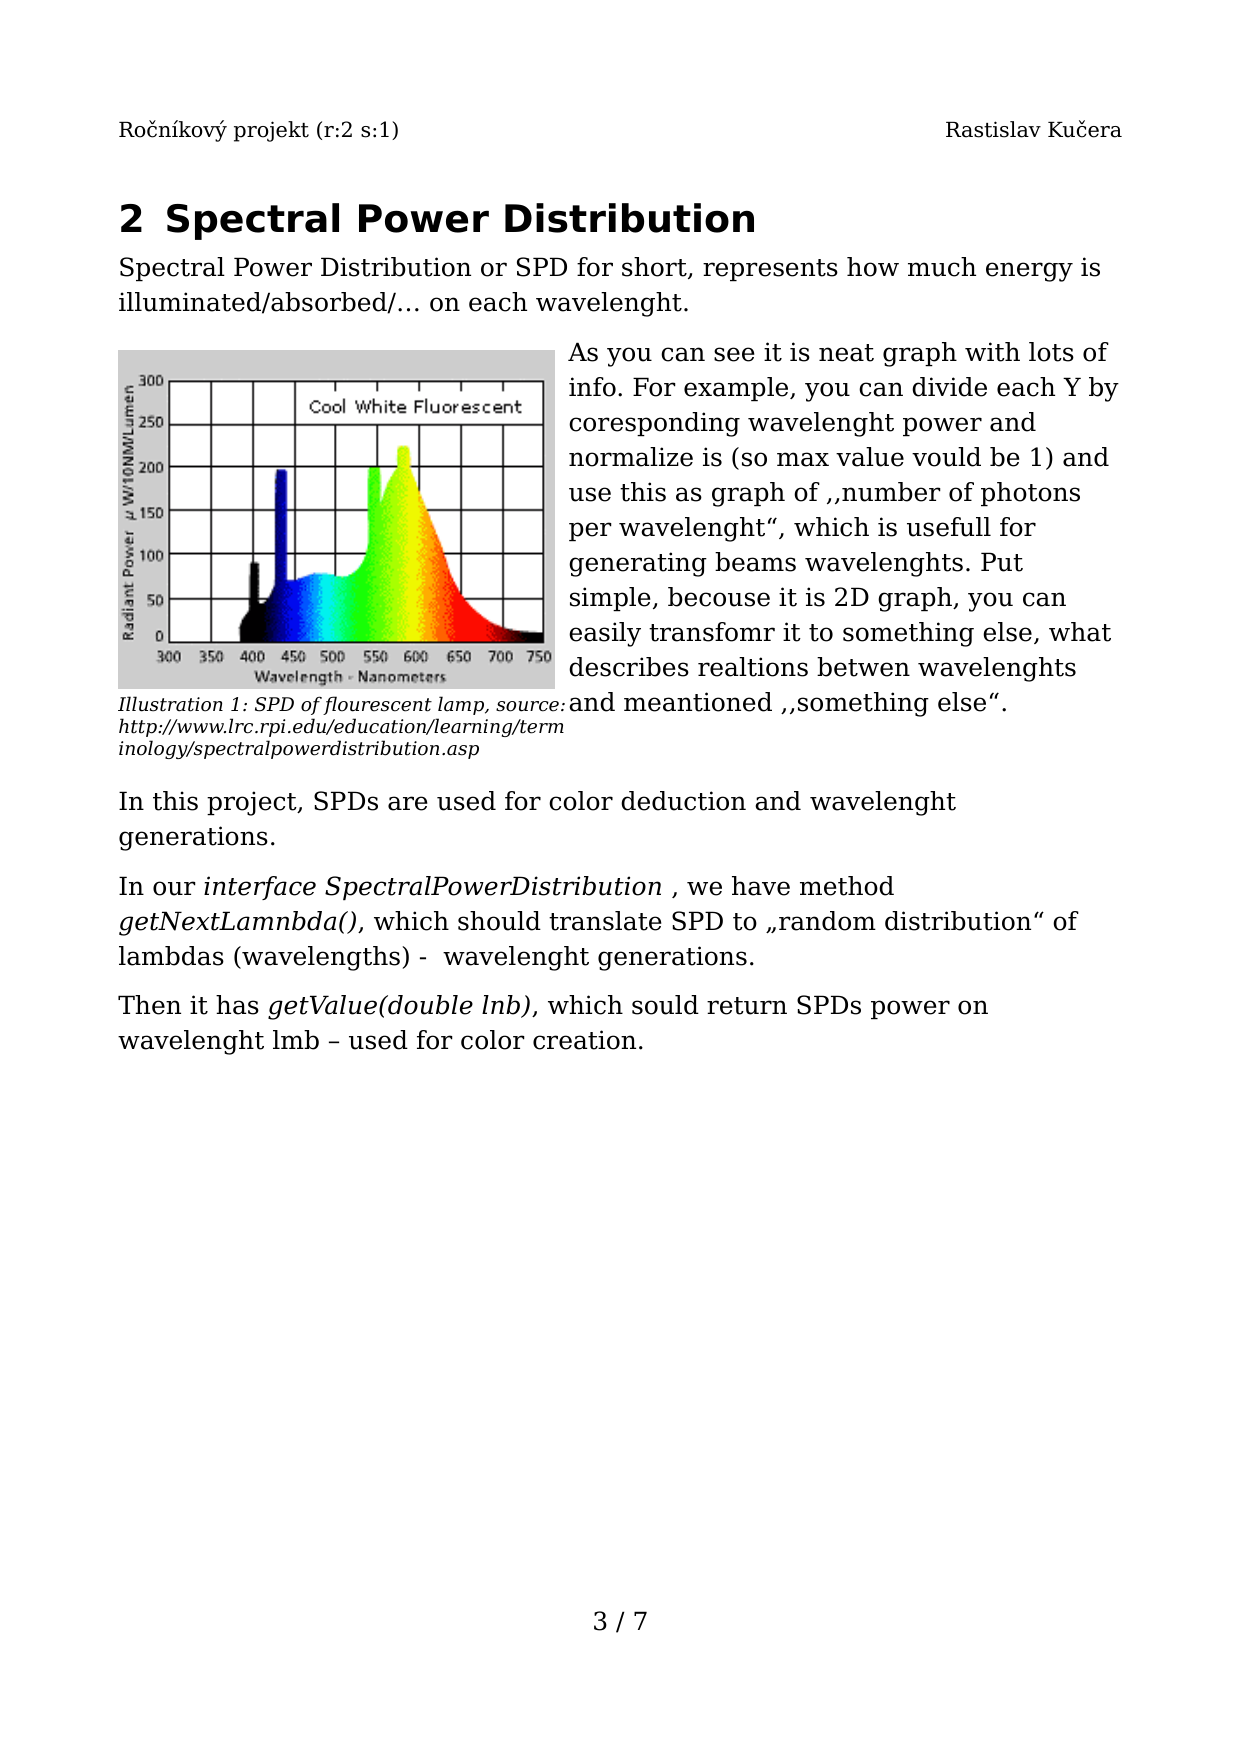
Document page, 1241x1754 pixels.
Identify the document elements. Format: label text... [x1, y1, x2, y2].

text Illustration 1: SPD of flourescent lamp, source: http://www.lrc.rpi.edu/education/learning/terminology/spectralpowerdistribution.asp [118, 351, 568, 760]
text Spectral Power Distribution or SPD for short, represents how much energy is illuminated/absorbed/… on each wavelenght. [118, 253, 1122, 318]
text In our interface SpectralPowerDistribution , we have method getNextLamnbda(), which should translate SPD to „random distribution“ of lambdas (wavelengths) - wavelenght generations. [118, 872, 1122, 971]
picture [118, 350, 555, 689]
text Then it has getValue(double lnb), which sould return SPDs power on wavelenght lmb – used for color creation. [118, 991, 1122, 1056]
text In this project, SPDs are used for color deduction and wavelenght generations. [118, 787, 1122, 851]
subtitle Spectral Power Distribution [118, 197, 1122, 241]
text As you can see it is neat graph with lots of info. For example, you can divide each Y by coresponding wavelenght power and normalize is (so max value vould be 1) and use this as graph of ,,number of photons per wavelenght“, which is usefull for generating beams wavelenghts. Put simple, becouse it is 2D graph, you can easily transfomr it to something else, what describes realtions betwen wavelenghts and meantioned ,,something else“. [118, 338, 1122, 717]
